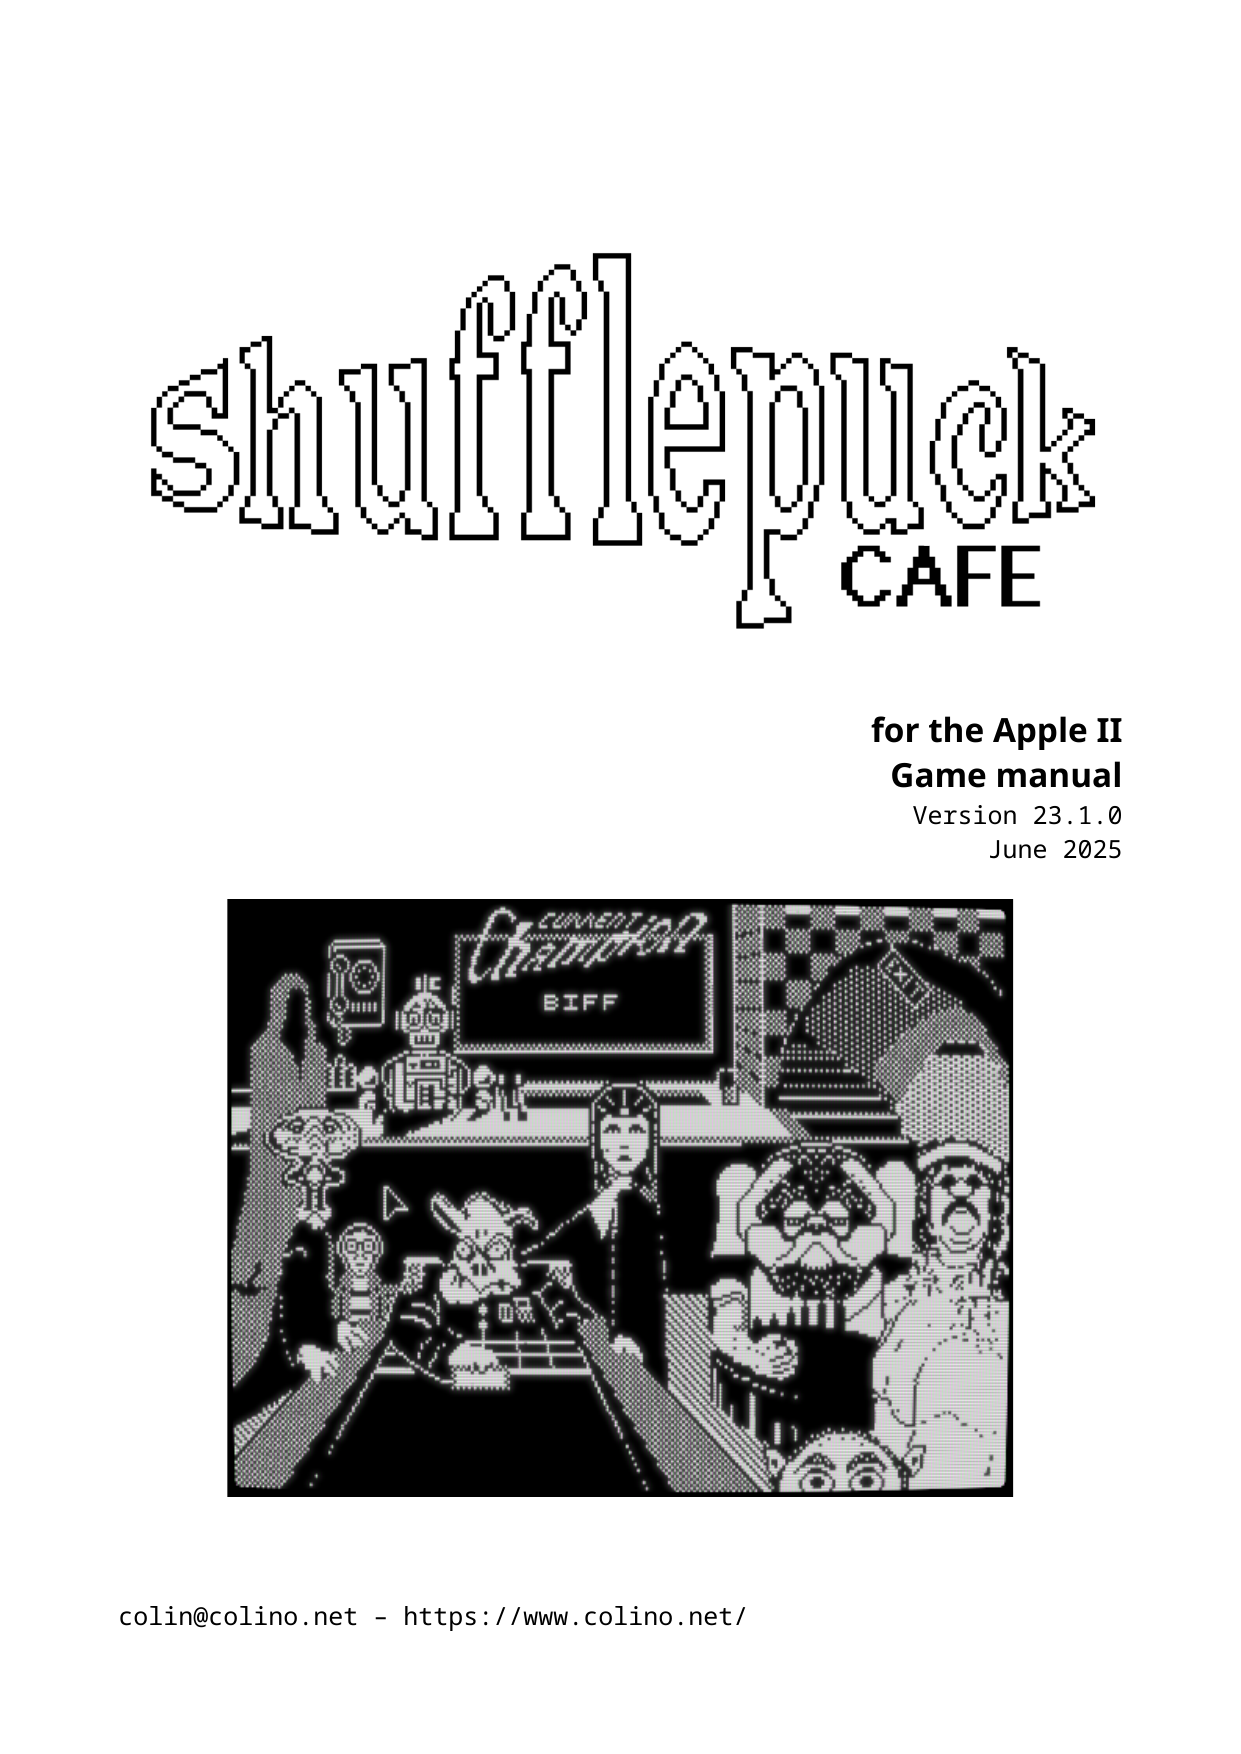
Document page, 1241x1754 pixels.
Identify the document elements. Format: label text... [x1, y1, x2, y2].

text Version 23.1.0 [118, 798, 1122, 832]
text for the Apple II [118, 707, 1122, 752]
text June 2025 [118, 832, 1122, 866]
picture [118, 220, 1123, 673]
text colin@colino.net – https://www.colino.net/ [118, 1599, 1122, 1633]
text Game manual [118, 752, 1122, 798]
picture [227, 899, 1014, 1497]
